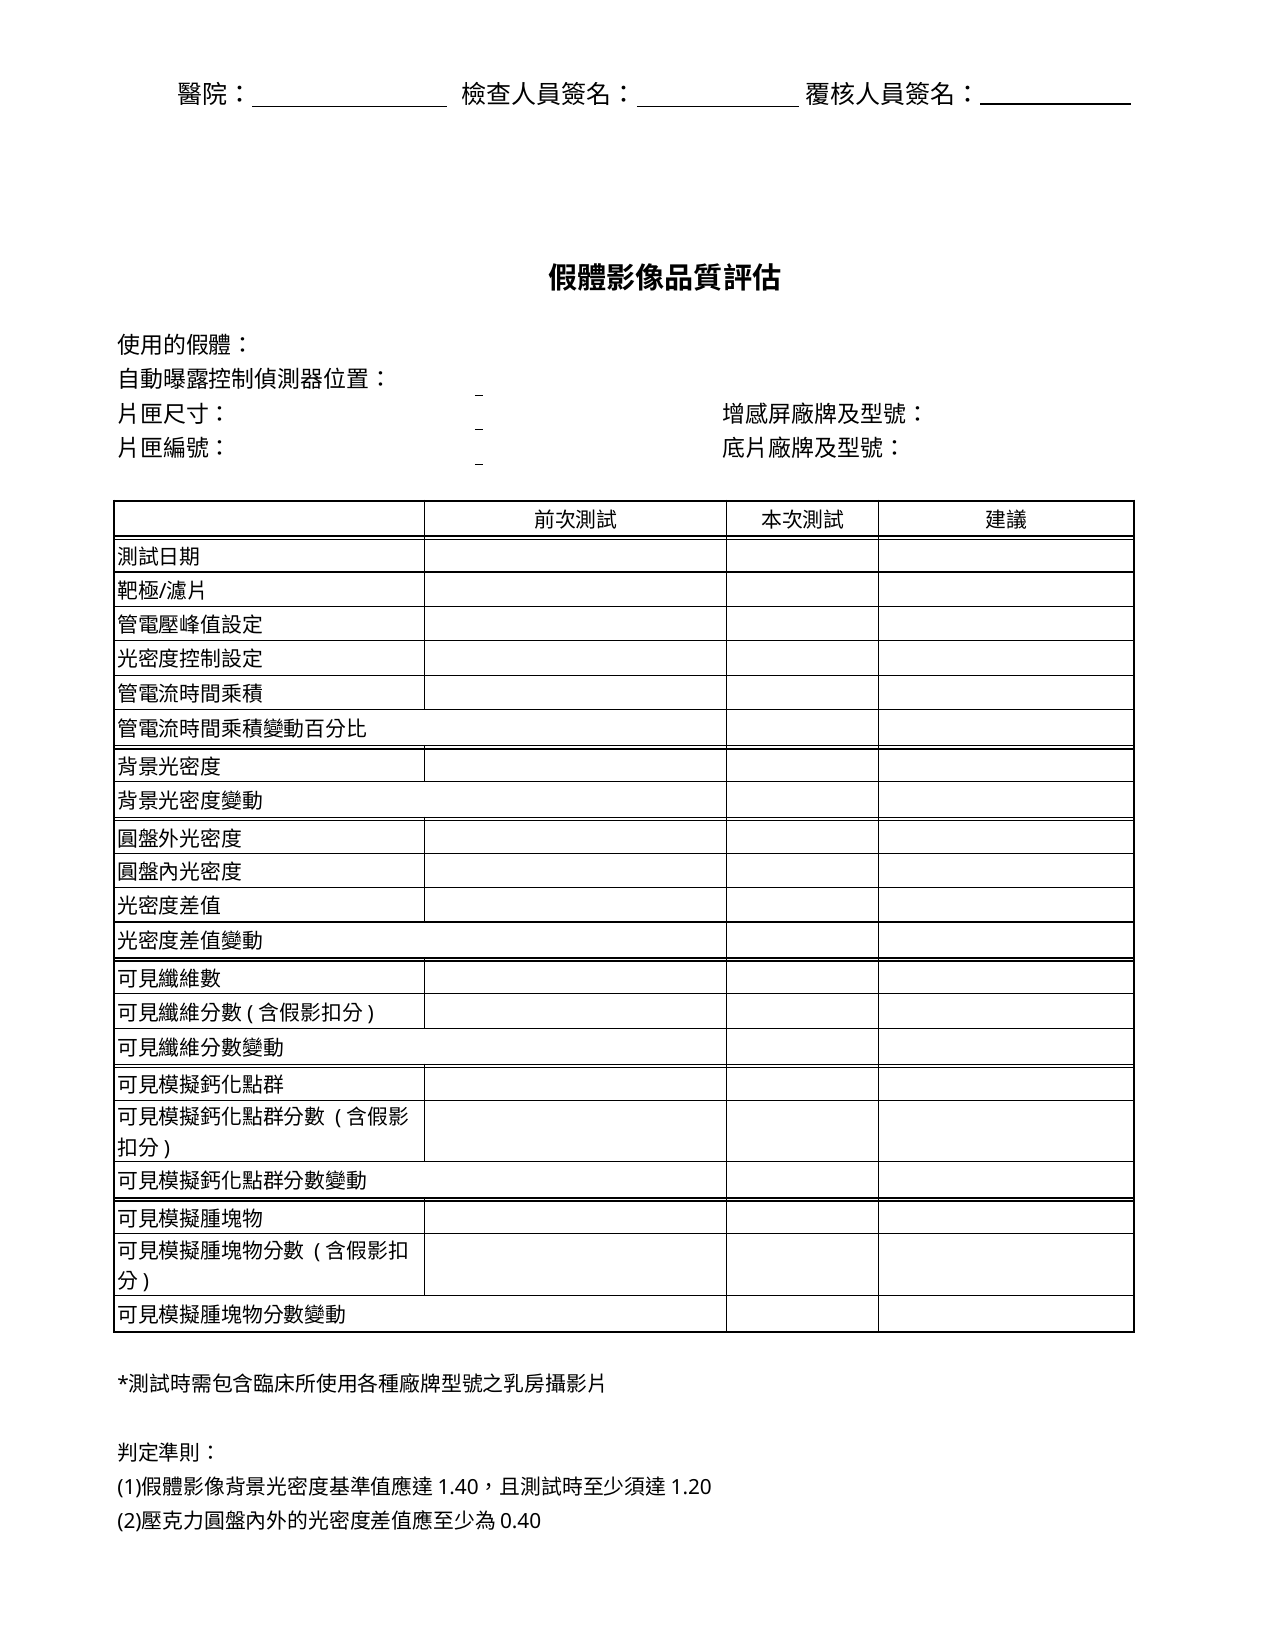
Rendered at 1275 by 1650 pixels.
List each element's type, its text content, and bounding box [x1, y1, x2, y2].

table_cell [879, 1296, 1133, 1331]
table_cell [1135, 817, 1196, 853]
table_header [475, 326, 727, 360]
table_cell [1134, 1503, 1196, 1537]
table_cell [879, 676, 1133, 709]
table_cell [727, 888, 878, 921]
table_cell [467, 1434, 475, 1468]
table_cell [938, 1331, 1196, 1365]
table_cell [727, 1365, 878, 1399]
table_cell [879, 1068, 1133, 1099]
table_cell [475, 465, 483, 499]
table_cell [879, 540, 1133, 571]
table_cell [425, 1234, 726, 1295]
table_cell 可見模擬鈣化點群分數 ( 含假影扣分 ) [115, 1101, 424, 1161]
table_cell 可見纖維數 [115, 962, 424, 993]
table_cell 光密度控制設定 [115, 641, 424, 674]
table_cell [467, 1333, 475, 1365]
table_cell [1135, 571, 1196, 606]
table_cell [879, 994, 1133, 1028]
table_cell [720, 464, 938, 499]
table_cell [467, 464, 475, 499]
table_cell [879, 962, 1133, 993]
table_cell [720, 1333, 938, 1365]
table_cell 光密度差值變動 [115, 923, 726, 957]
table_cell [727, 1234, 878, 1295]
table_cell [879, 1202, 1133, 1233]
table_cell [1135, 1295, 1196, 1331]
table_cell [1135, 1028, 1196, 1063]
table_cell [1135, 535, 1196, 571]
table_cell [879, 1029, 1133, 1063]
table_cell [878, 1365, 1134, 1399]
table_cell [425, 641, 726, 674]
table_cell [1135, 1064, 1196, 1099]
table_cell [425, 1068, 726, 1099]
table_cell [938, 1399, 1196, 1434]
table_cell 可見纖維分數變動 [115, 1029, 726, 1063]
table_cell [1135, 993, 1196, 1028]
table_cell [879, 750, 1133, 781]
table_cell 自動曝露控制偵測器位置： [114, 360, 475, 395]
table_cell 背景光密度 [115, 750, 424, 781]
table_cell 前次測試 [425, 502, 726, 535]
table_cell 可見模擬腫塊物分數 ( 含假影扣分 ) [115, 1234, 424, 1295]
table_cell [115, 502, 424, 535]
table_cell [1135, 1233, 1196, 1295]
table_cell [727, 573, 878, 606]
table_cell [727, 641, 878, 674]
table_cell [727, 821, 878, 853]
table_cell 管電流時間乘積變動百分比 [115, 710, 726, 745]
table_cell [727, 782, 878, 817]
table_cell 可見模擬鈣化點群 [115, 1068, 424, 1099]
table_cell [938, 429, 1196, 463]
table_cell [475, 1434, 483, 1468]
table_cell [720, 1399, 938, 1434]
table_cell [425, 994, 726, 1028]
table_cell [938, 1434, 1196, 1468]
table_cell 測試日期 [115, 540, 424, 571]
table_cell [938, 464, 1196, 499]
table_cell [114, 1333, 467, 1365]
table_cell [114, 464, 467, 499]
table_header [727, 326, 878, 360]
table_cell [1135, 1161, 1196, 1197]
table_cell [878, 1468, 1134, 1502]
table_cell [879, 854, 1133, 887]
table_cell [1135, 640, 1196, 674]
table_cell [114, 1399, 467, 1434]
table_cell 光密度差值 [115, 888, 424, 921]
table_cell [475, 1399, 483, 1434]
table_cell [727, 1202, 878, 1233]
table_cell [467, 1399, 475, 1434]
table_cell 增感屏廠牌及型號： [720, 395, 938, 429]
table_cell [727, 923, 878, 957]
table_cell [879, 782, 1133, 817]
table_cell 可見模擬腫塊物分數變動 [115, 1296, 726, 1331]
table_cell 本次測試 [727, 502, 878, 535]
table_header [1134, 326, 1196, 360]
table_cell [879, 607, 1133, 640]
table_cell [425, 1101, 726, 1161]
table_cell [475, 396, 483, 429]
table_cell [879, 641, 1133, 674]
table_cell [483, 360, 719, 395]
table_cell [938, 360, 1196, 395]
table_cell [879, 1101, 1133, 1161]
table_cell [727, 1296, 878, 1331]
table_cell 底片廠牌及型號： [720, 429, 938, 463]
table_cell [425, 750, 726, 781]
table_cell 圓盤內光密度 [115, 854, 424, 887]
table_cell 圓盤外光密度 [115, 821, 424, 853]
table_cell [483, 1333, 719, 1365]
table_cell [938, 395, 1196, 429]
table_cell [425, 540, 726, 571]
table_cell [475, 360, 483, 395]
table_cell [1135, 745, 1196, 781]
table_cell 片匣編號： [114, 429, 475, 463]
table_cell [1135, 781, 1196, 817]
table_cell [727, 750, 878, 781]
table_cell [1135, 709, 1196, 745]
table_cell [425, 1202, 726, 1233]
table_header 使用的假體： [114, 326, 475, 360]
table_cell 靶極/濾片 [115, 573, 424, 606]
table_cell (1)假體影像背景光密度基準值應達1.40，且測試時至少須達1.20 [114, 1468, 727, 1502]
table_cell [425, 676, 726, 709]
table_cell 可見模擬鈣化點群分數變動 [115, 1162, 726, 1197]
table_cell 建議 [879, 502, 1133, 535]
table_cell [879, 821, 1133, 853]
table_cell [1135, 887, 1196, 921]
table_cell [879, 888, 1133, 921]
table_cell [1135, 606, 1196, 640]
table_cell [1135, 853, 1196, 887]
table_cell [727, 676, 878, 709]
table_cell [1135, 675, 1196, 709]
table_cell [727, 710, 878, 745]
table_cell [483, 395, 719, 429]
table_cell [727, 1068, 878, 1099]
table_cell [1135, 1100, 1196, 1161]
table_cell [879, 573, 1133, 606]
table_cell 可見模擬腫塊物 [115, 1202, 424, 1233]
table_cell [720, 1434, 938, 1468]
table_cell 背景光密度變動 [115, 782, 726, 817]
subtitle 假體影像品質評估 [177, 255, 1152, 297]
table_cell [425, 888, 726, 921]
table_cell [475, 1333, 483, 1365]
table_cell [425, 854, 726, 887]
table_cell [483, 1399, 719, 1434]
table_cell [727, 994, 878, 1028]
table_cell [1135, 921, 1196, 957]
table_cell [727, 540, 878, 571]
table_cell [879, 1162, 1133, 1197]
table_cell [727, 1101, 878, 1161]
table_cell [1134, 1468, 1196, 1502]
table_cell [1135, 957, 1196, 993]
table_cell 可見纖維分數 ( 含假影扣分 ) [115, 994, 424, 1028]
table_cell [727, 1029, 878, 1063]
table_cell [727, 1162, 878, 1197]
table_cell 片匣尺寸： [114, 395, 475, 429]
table_cell [879, 923, 1133, 957]
table_cell [879, 710, 1133, 745]
table_cell 判定準則： [114, 1434, 467, 1468]
table_cell [1135, 1197, 1196, 1233]
table_cell [727, 607, 878, 640]
table_cell [727, 1503, 878, 1537]
table_cell [425, 821, 726, 853]
table_cell 管電流時間乘積 [115, 676, 424, 709]
table_cell [727, 854, 878, 887]
table_cell [483, 429, 719, 463]
table_header [878, 326, 1134, 360]
table_cell *測試時需包含臨床所使用各種廠牌型號之乳房攝影片 [114, 1365, 727, 1399]
table_cell [879, 1234, 1133, 1295]
table_cell [878, 1503, 1134, 1537]
table_cell [727, 1468, 878, 1502]
table_cell [1135, 500, 1196, 535]
table_cell [727, 962, 878, 993]
table_cell [425, 573, 726, 606]
table_cell [483, 464, 719, 499]
table_cell (2)壓克力圓盤內外的光密度差值應至少為0.40 [114, 1503, 727, 1537]
table_cell 管電壓峰值設定 [115, 607, 424, 640]
table_cell [425, 962, 726, 993]
table_cell [475, 430, 483, 463]
table_cell [483, 1434, 719, 1468]
table_cell [720, 360, 938, 395]
table_cell [425, 607, 726, 640]
table_cell [1134, 1365, 1196, 1399]
